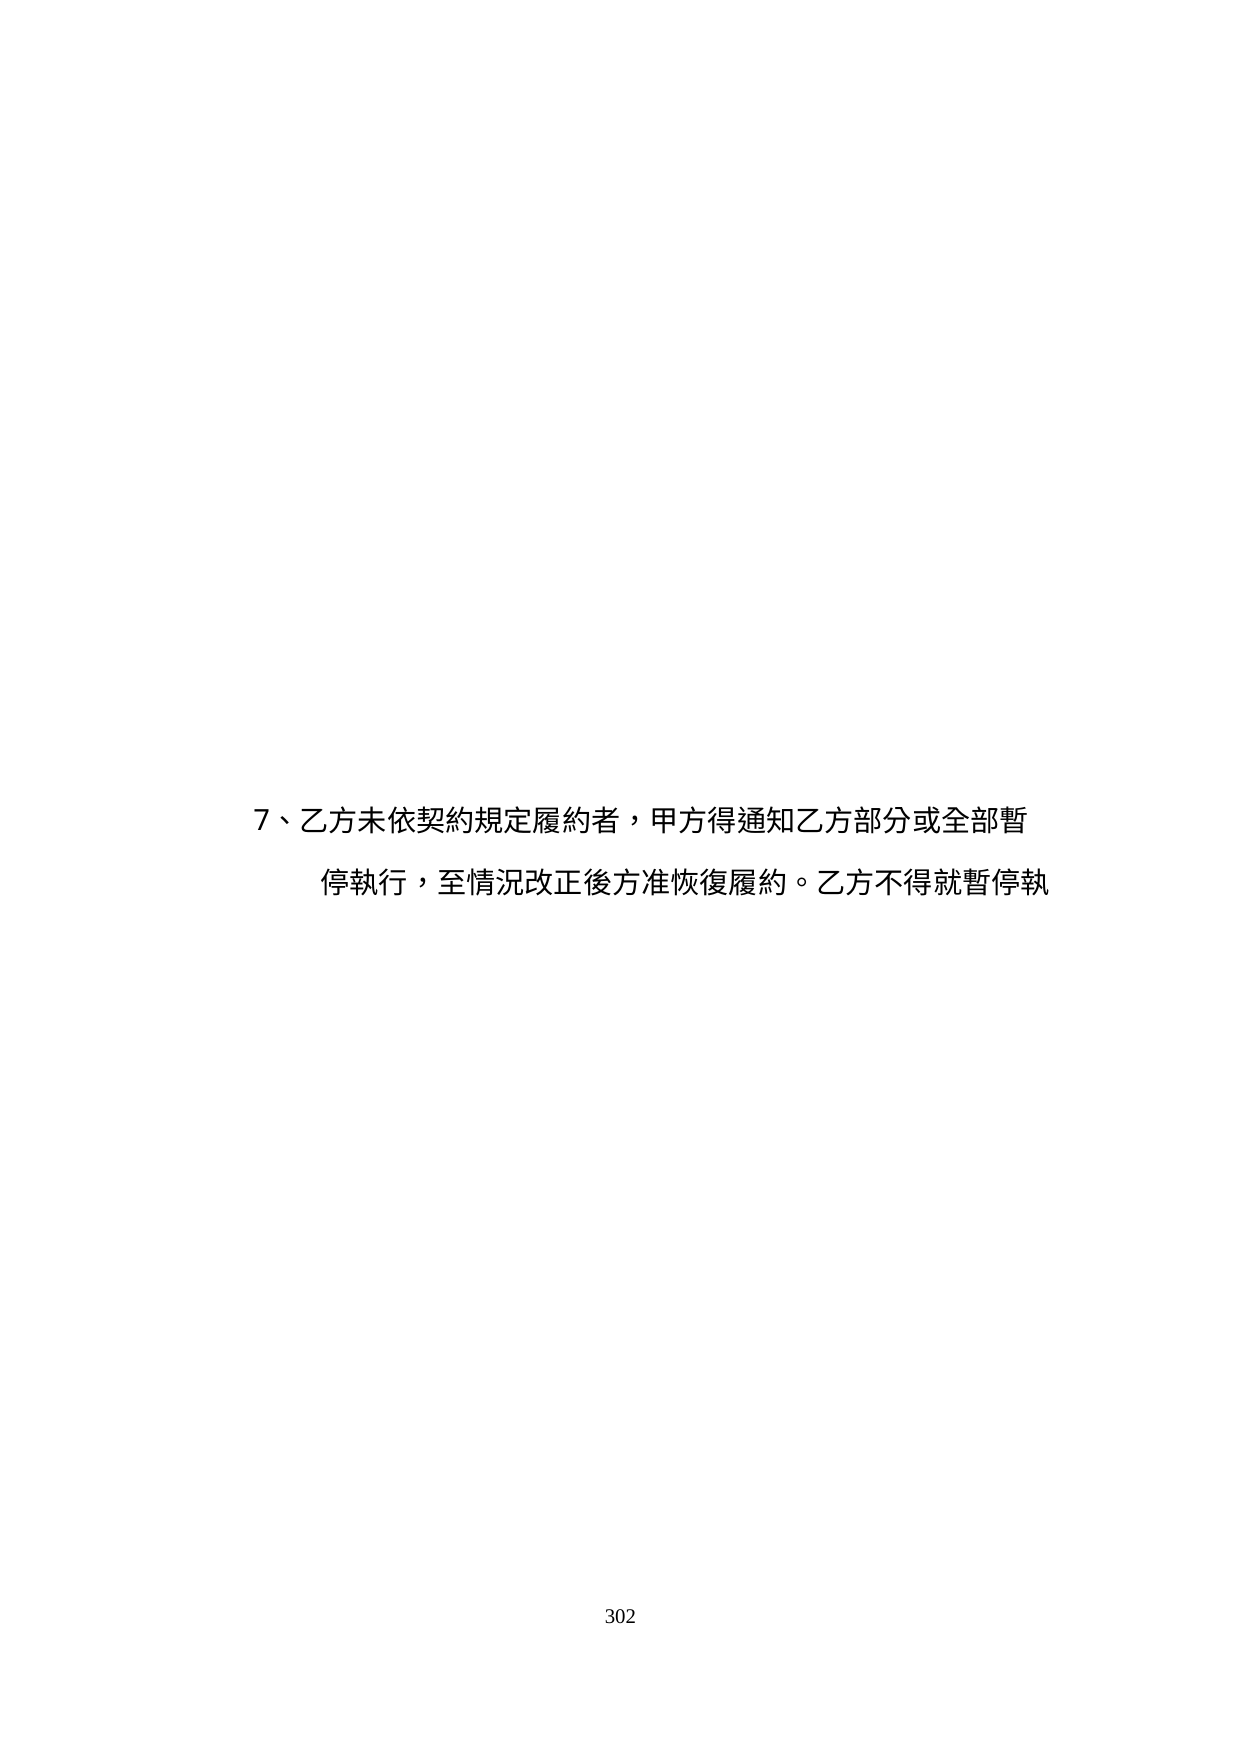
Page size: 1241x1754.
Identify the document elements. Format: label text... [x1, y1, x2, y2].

list 乙方未依契約規定履約者，甲方得通知乙方部分或全部暫停執行，至情況改正後方准恢復履約。乙方不得就暫停執 [253, 777, 1053, 902]
